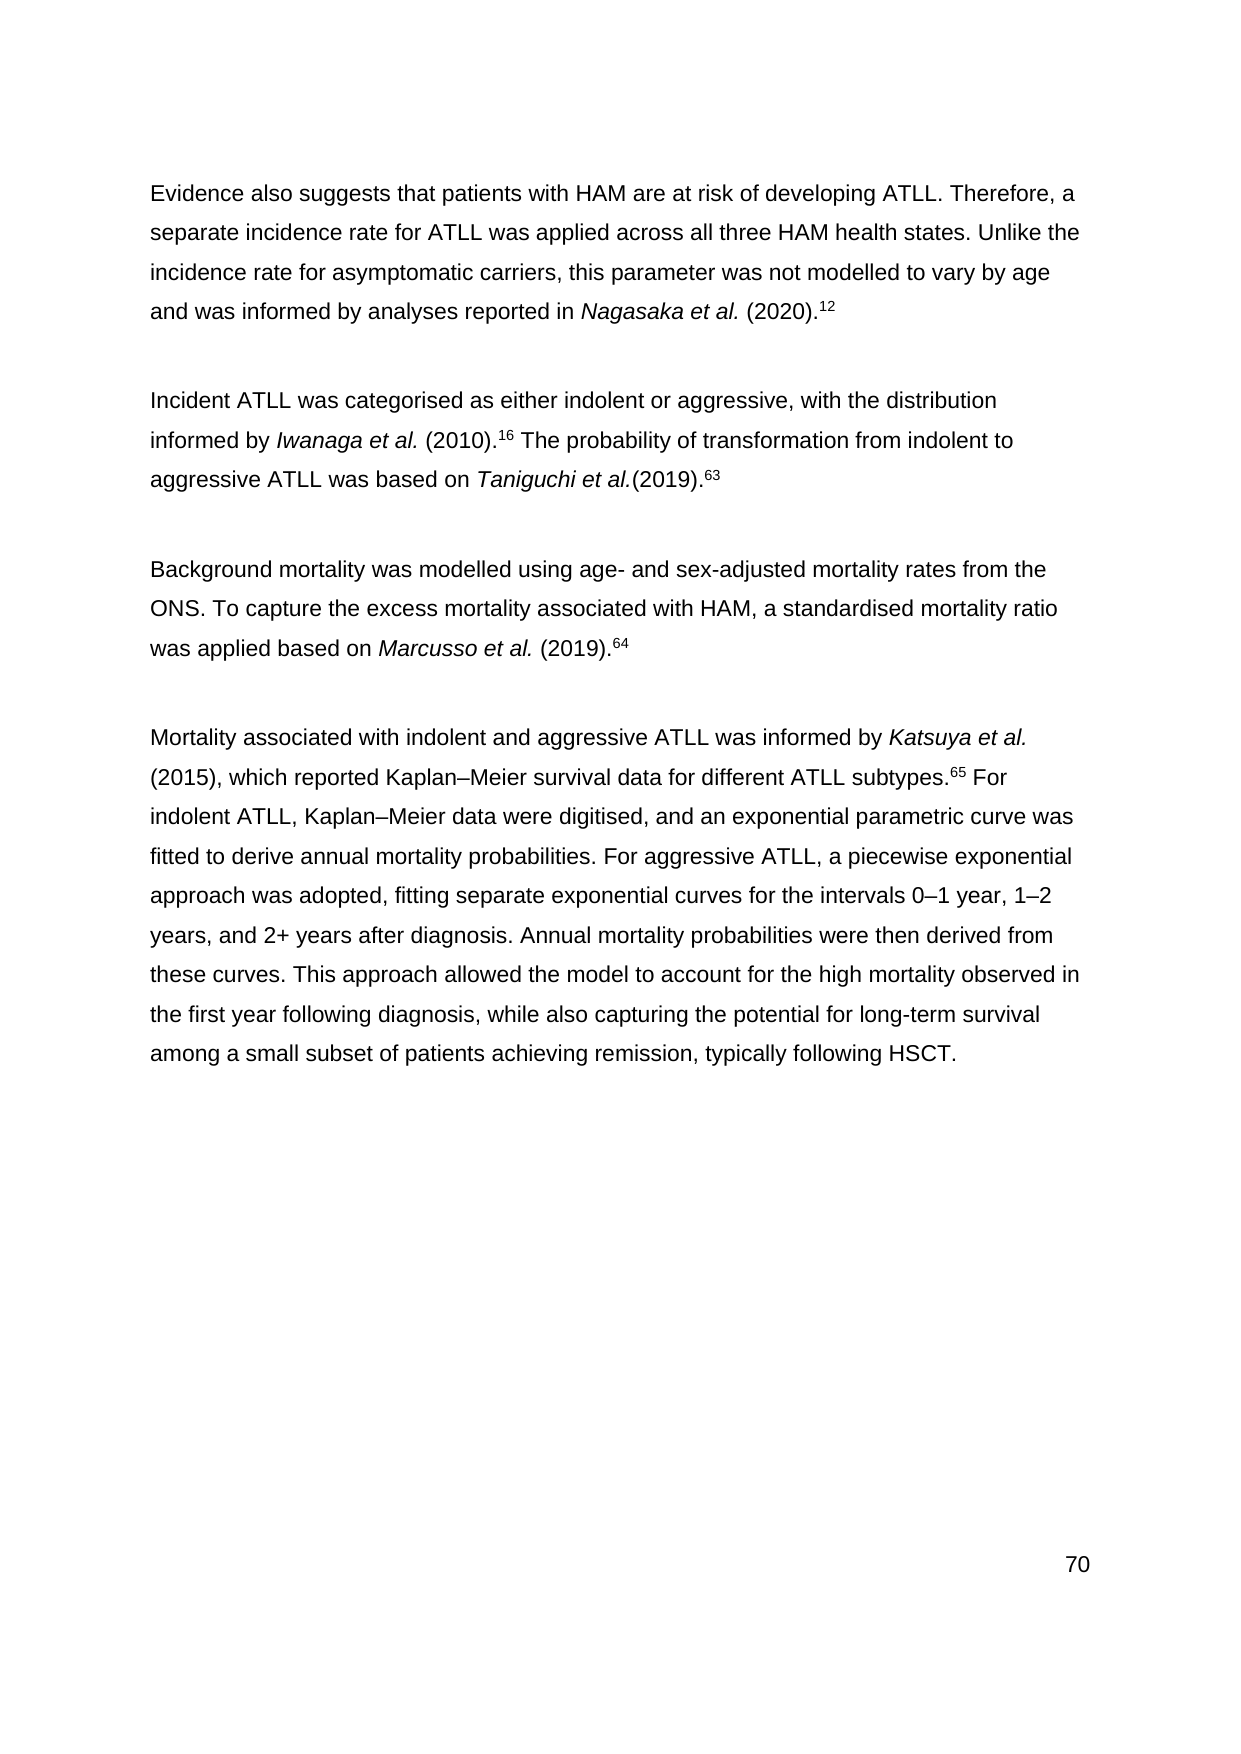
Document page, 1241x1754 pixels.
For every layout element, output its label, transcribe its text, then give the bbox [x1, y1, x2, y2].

text Mortality associated with indolent and aggressive ATLL was informed by Katsuya et al.(2015), which reported Kaplan–Meier survival data for different ATLL subtypes.65 For indolent ATLL, Kaplan–Meier data were digitised, and an exponential parametric curve was fitted to derive annual mortality probabilities. For aggressive ATLL, a piecewise exponential approach was adopted, fitting separate exponential curves for the intervals 0–1 year, 1–2 years, and 2+ years after diagnosis. Annual mortality probabilities were then derived from these curves. This approach allowed the model to account for the high mortality observed in the first year following diagnosis, while also capturing the potential for long-term survival among a small subset of patients achieving remission, typically following HSCT. [150, 724, 1090, 1066]
text Evidence also suggests that patients with HAM are at risk of developing ATLL. Therefore, a separate incidence rate for ATLL was applied across all three HAM health states. Unlike the incidence rate for asymptomatic carriers, this parameter was not modelled to vary by age and was informed by analyses reported in Nagasaka et al. (2020).12 [150, 179, 1090, 324]
text Background mortality was modelled using age- and sex-adjusted mortality rates from the ONS. To capture the excess mortality associated with HAM, a standardised mortality ratio was applied based on Marcusso et al. (2019).64 [150, 556, 1090, 661]
text Incident ATLL was categorised as either indolent or aggressive, with the distribution informed by Iwanaga et al. (2010).16 The probability of transformation from indolent to aggressive ATLL was based on Taniguchi et al.(2019).63 [150, 387, 1090, 493]
